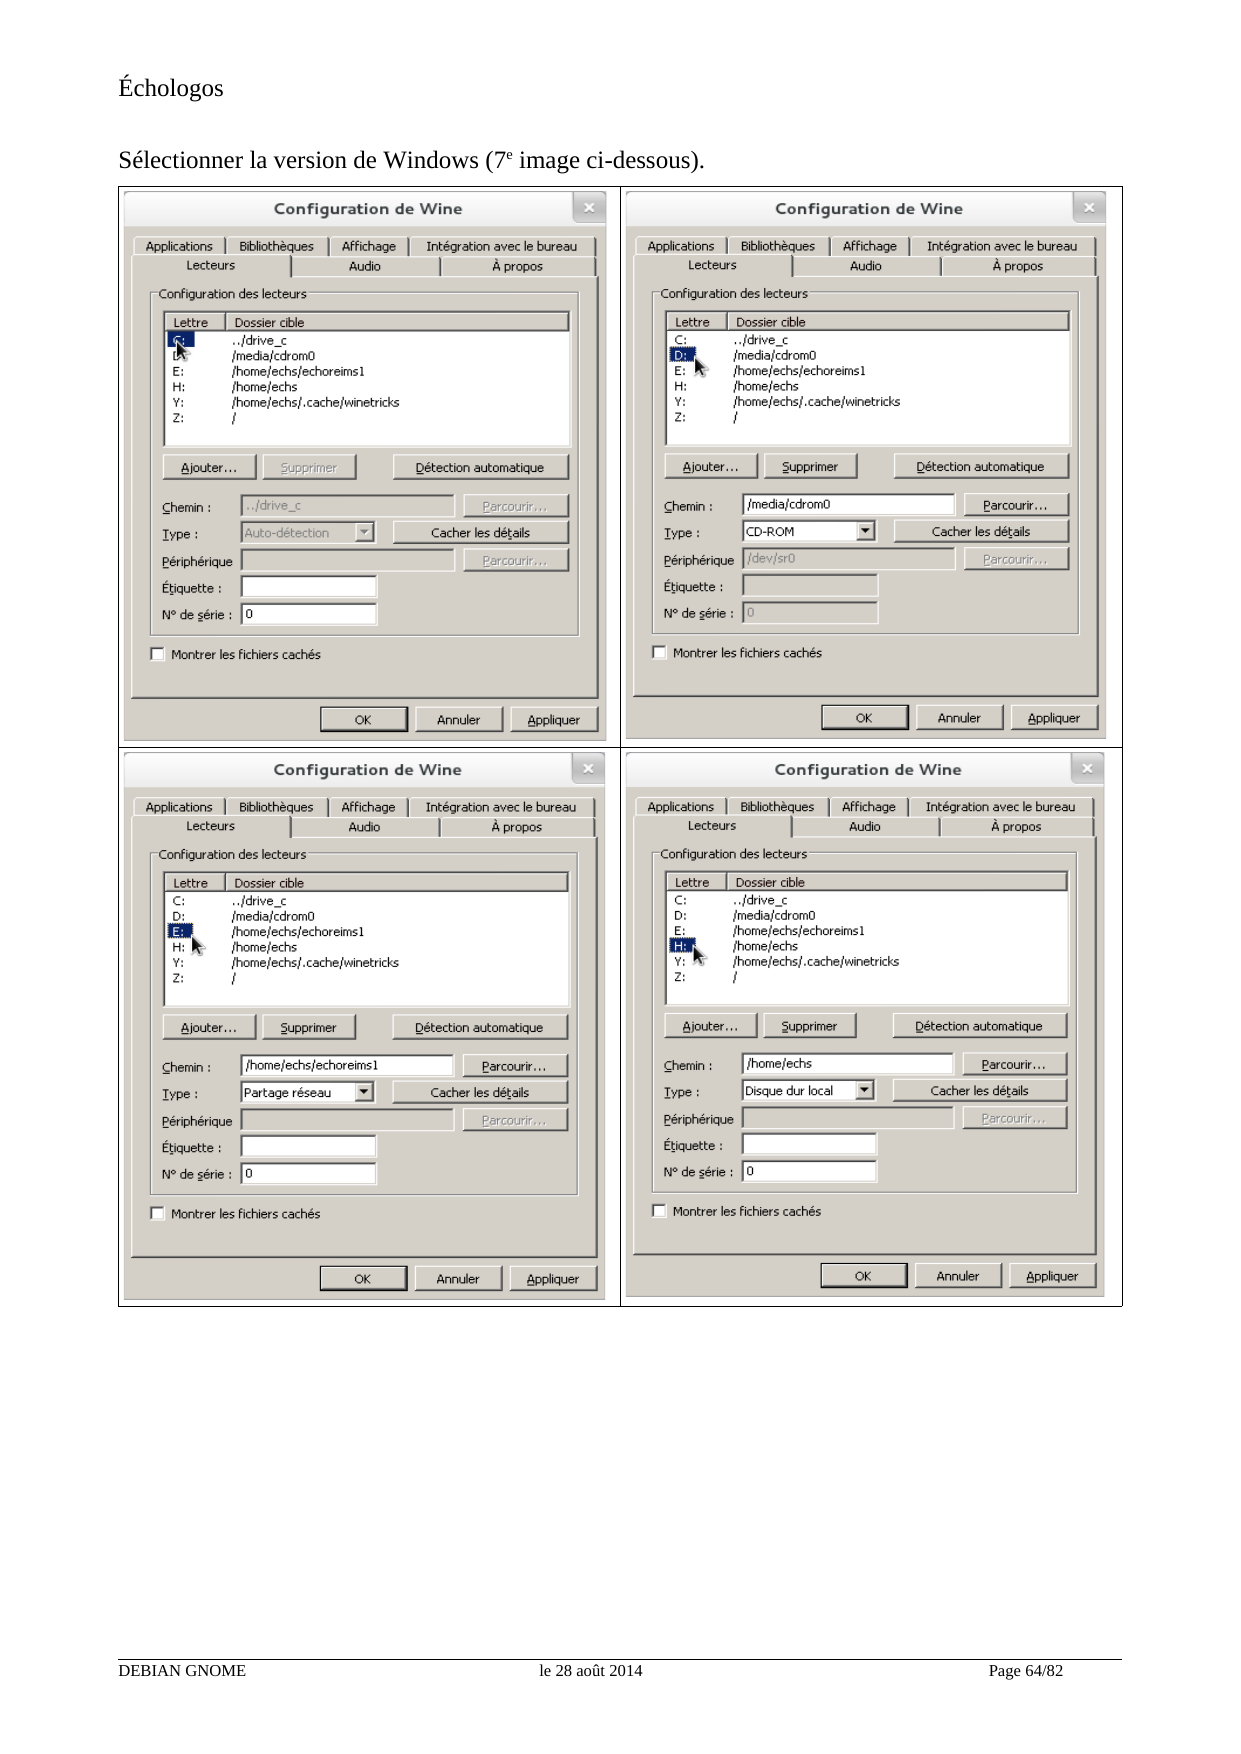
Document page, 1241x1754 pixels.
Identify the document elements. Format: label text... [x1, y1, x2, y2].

picture [123, 191, 607, 741]
picture [625, 191, 1107, 739]
table_cell [621, 748, 1122, 1306]
table_cell [119, 748, 620, 1306]
table_header [119, 187, 620, 747]
table_header [621, 187, 1122, 747]
picture [625, 752, 1105, 1297]
text Sélectionner la version de Windows (7e image ci-dessous). [118, 147, 1122, 174]
picture [123, 752, 605, 1300]
